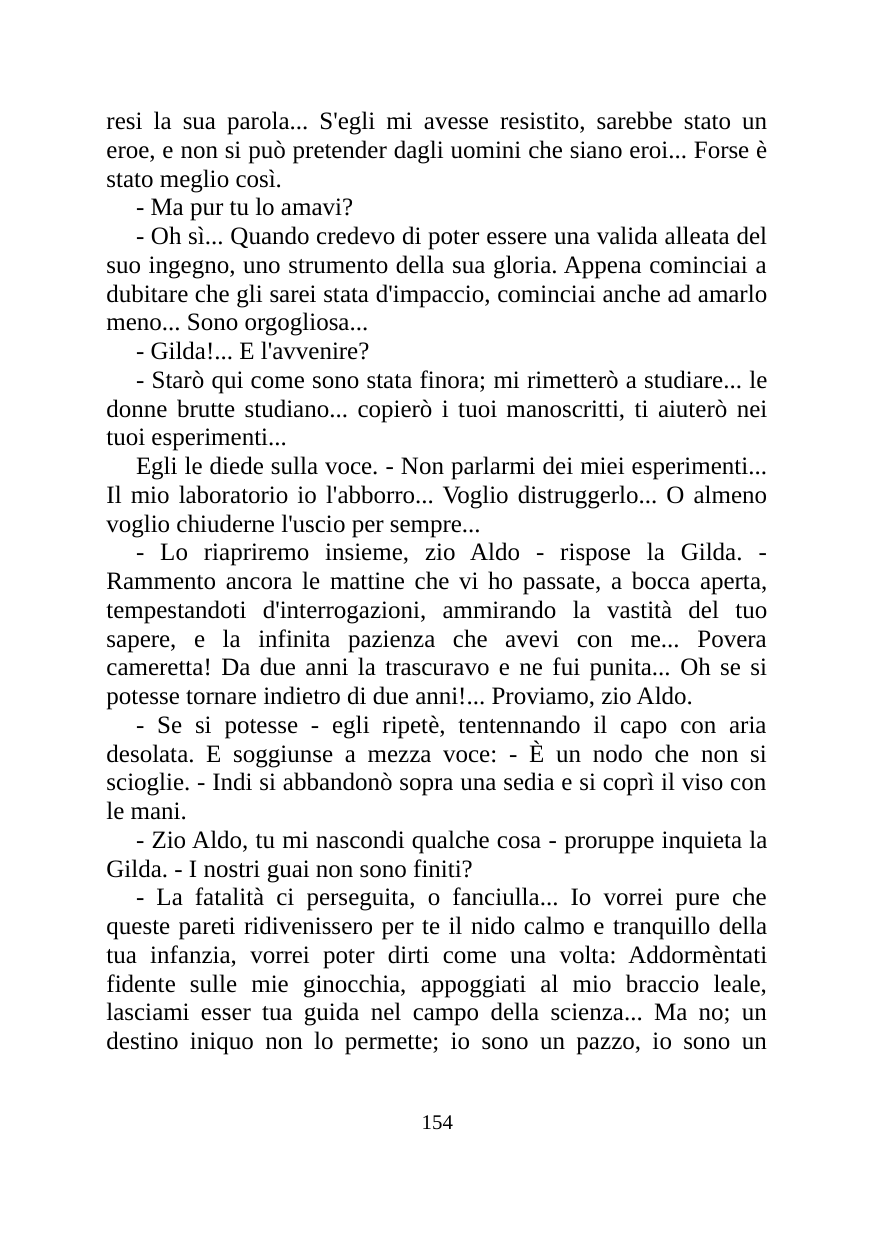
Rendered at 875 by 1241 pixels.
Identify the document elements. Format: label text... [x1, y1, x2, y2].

text - Oh sì... Quando credevo di poter essere una valida alleata del suo ingegno, uno strumento della sua gloria. Appena cominciai a dubitare che gli sarei stata d'impaccio, cominciai anche ad amarlo meno... Sono orgogliosa... [106, 221, 768, 336]
text - Zio Aldo, tu mi nascondi qualche cosa - proruppe inquieta la Gilda. - I nostri guai non sono finiti? [106, 825, 768, 882]
text - Se si potesse - egli ripetè, tentennando il capo con aria desolata. E soggiunse a mezza voce: - È un nodo che non si scioglie. - Indi si abbandonò sopra una sedia e si coprì il viso con le mani. [106, 710, 768, 825]
text - La fatalità ci perseguita, o fanciulla... Io vorrei pure che queste pareti ridivenissero per te il nido calmo e tranquillo della tua infanzia, vorrei poter dirti come una volta: Addormèntati fidente sulle mie ginocchia, appoggiati al mio braccio leale, lasciami esser tua guida nel campo della scienza... Ma no; un destino iniquo non lo permette; io sono un pazzo, io sono un [106, 882, 768, 1055]
text - Lo riapriremo insieme, zio Aldo - rispose la Gilda. - Rammento ancora le mattine che vi ho passate, a bocca aperta, tempestandoti d'interrogazioni, ammirando la vastità del tuo sapere, e la infinita pazienza che avevi con me... Povera cameretta! Da due anni la trascuravo e ne fui punita... Oh se si potesse tornare indietro di due anni!... Proviamo, zio Aldo. [106, 537, 768, 710]
text - Ma pur tu lo amavi? [106, 192, 768, 221]
text - Gilda!... E l'avvenire? [106, 336, 768, 365]
text resi la sua parola... S'egli mi avesse resistito, sarebbe stato un eroe, e non si può pretender dagli uomini che siano eroi... Forse è stato meglio così. [106, 106, 768, 192]
text - Starò qui come sono stata finora; mi rimetterò a studiare... le donne brutte studiano... copierò i tuoi manoscritti, ti aiuterò nei tuoi esperimenti... [106, 365, 768, 451]
text Egli le diede sulla voce. - Non parlarmi dei miei esperimenti... Il mio laboratorio io l'abborro... Voglio distruggerlo... O almeno voglio chiuderne l'uscio per sempre... [106, 451, 768, 537]
